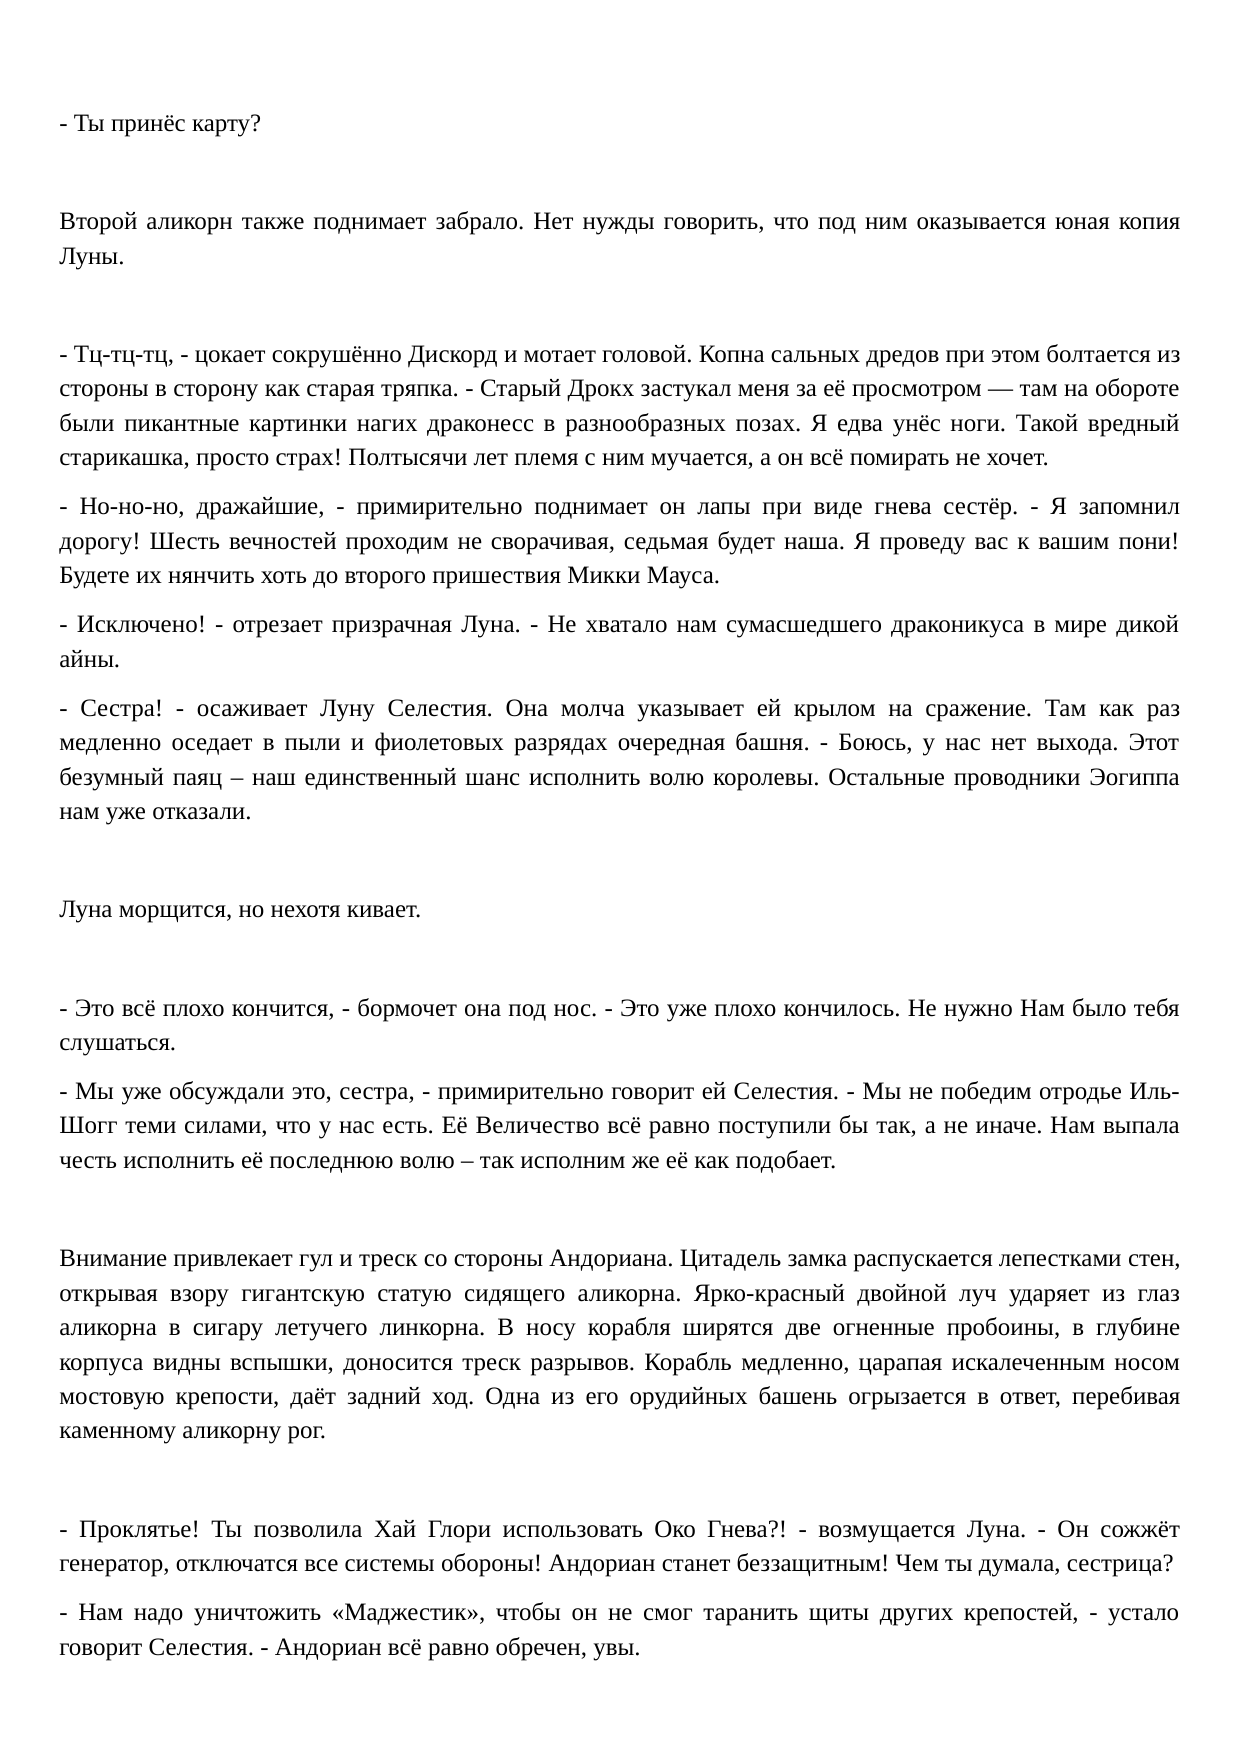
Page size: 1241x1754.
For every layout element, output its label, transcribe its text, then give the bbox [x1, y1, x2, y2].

text - Проклятье! Ты позволила Хай Глори использовать Око Гнева?! - возмущается Луна. - Он сожжёт генератор, отключатся все системы обороны! Андориан станет беззащитным! Чем ты думала, сестрица? [59, 1514, 1181, 1577]
text - Исключено! - отрезает призрачная Луна. - Не хватало нам сумасшедшего драконикуса в мире дикой айны. [59, 609, 1181, 673]
text Луна морщится, но нехотя кивает. [59, 894, 1181, 923]
text - Ты принёс карту? [59, 108, 1181, 137]
text - Нам надо уничтожить «Маджестик», чтобы он не смог таранить щиты других крепостей, - устало говорит Селестия. - Андориан всё равно обречен, увы. [59, 1597, 1181, 1661]
text - Сестра! - осаживает Луну Селестия. Она молча указывает ей крылом на сражение. Там как раз медленно оседает в пыли и фиолетовых разрядах очередная башня. - Боюсь, у нас нет выхода. Этот безумный паяц – наш единственный шанс исполнить волю королевы. Остальные проводники Эогиппа нам уже отказали. [59, 693, 1181, 825]
text Второй аликорн также поднимает забрало. Нет нужды говорить, что под ним оказывается юная копия Луны. [59, 206, 1181, 269]
text - Но-но-но, дражайшие, - примирительно поднимает он лапы при виде гнева сестёр. - Я запомнил дорогу! Шесть вечностей проходим не сворачивая, седьмая будет наша. Я проведу вас к вашим пони! Будете их нянчить хоть до второго пришествия Микки Мауса. [59, 491, 1181, 589]
text - Это всё плохо кончится, - бормочет она под нос. - Это уже плохо кончилось. Не нужно Нам было тебя слушаться. [59, 993, 1181, 1056]
text - Тц-тц-тц, - цокает сокрушённо Дискорд и мотает головой. Копна сальных дредов при этом болтается из стороны в сторону как старая тряпка. - Старый Дрокх застукал меня за её просмотром — там на обороте были пикантные картинки нагих драконесс в разнообразных позах. Я едва унёс ноги. Такой вредный старикашка, просто страх! Полтысячи лет племя с ним мучается, а он всё помирать не хочет. [59, 339, 1181, 471]
text - Мы уже обсуждали это, сестра, - примирительно говорит ей Селестия. - Мы не победим отродье Иль-Шогг теми силами, что у нас есть. Её Величество всё равно поступили бы так, а не иначе. Нам выпала честь исполнить её последнюю волю – так исполним же её как подобает. [59, 1076, 1181, 1174]
text Внимание привлекает гул и треск со стороны Андориана. Цитадель замка распускается лепестками стен, открывая взору гигантскую статую сидящего аликорна. Ярко-красный двойной луч ударяет из глаз аликорна в сигару летучего линкорна. В носу корабля ширятся две огненные пробоины, в глубине корпуса видны вспышки, доносится треск разрывов. Корабль медленно, царапая искалеченным носом мостовую крепости, даёт задний ход. Одна из его орудийных башень огрызается в ответ, перебивая каменному аликорну рог. [59, 1243, 1181, 1444]
